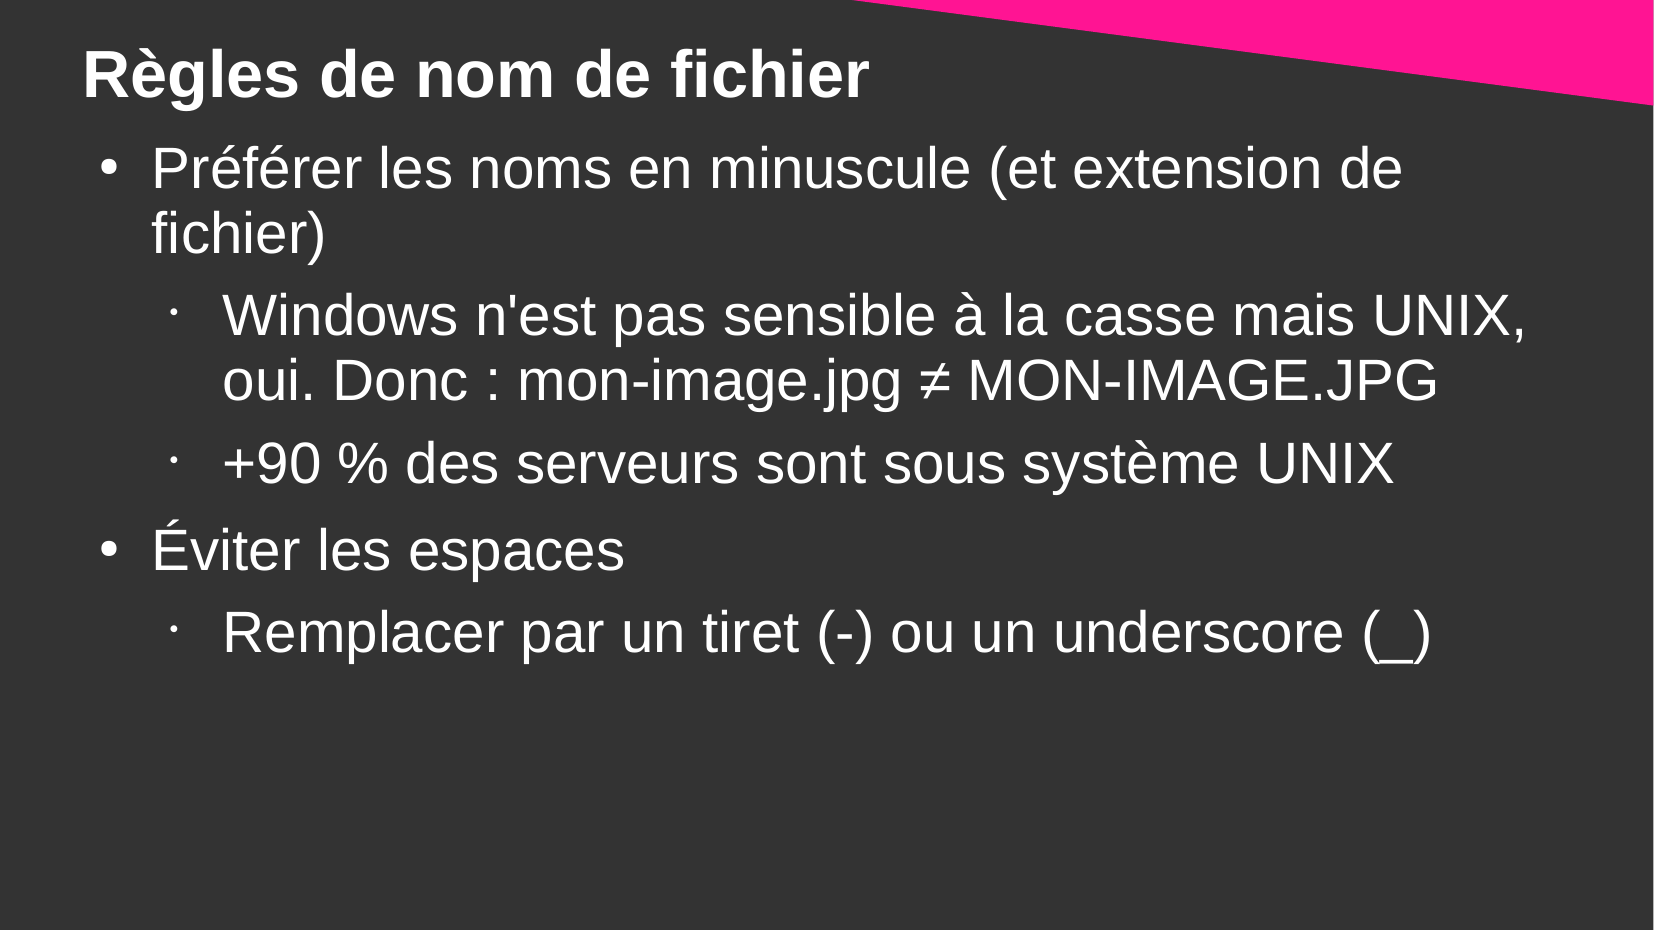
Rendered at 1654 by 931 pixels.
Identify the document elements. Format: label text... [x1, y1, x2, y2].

list Préférer les noms en minuscule (et extension de fichier) Windows n'est pas sensible à la casse mais UNIX, oui. Donc : mon-image.jpg ≠ MON-IMAGE.JPG +90 % des serveurs sont sous système UNIX Éviter les espaces Remplacer par un tiret (-) ou un underscore (_) [80, 135, 1560, 886]
text_box [851, 0, 1654, 106]
title Règles de nom de fichier [82, 37, 1571, 122]
